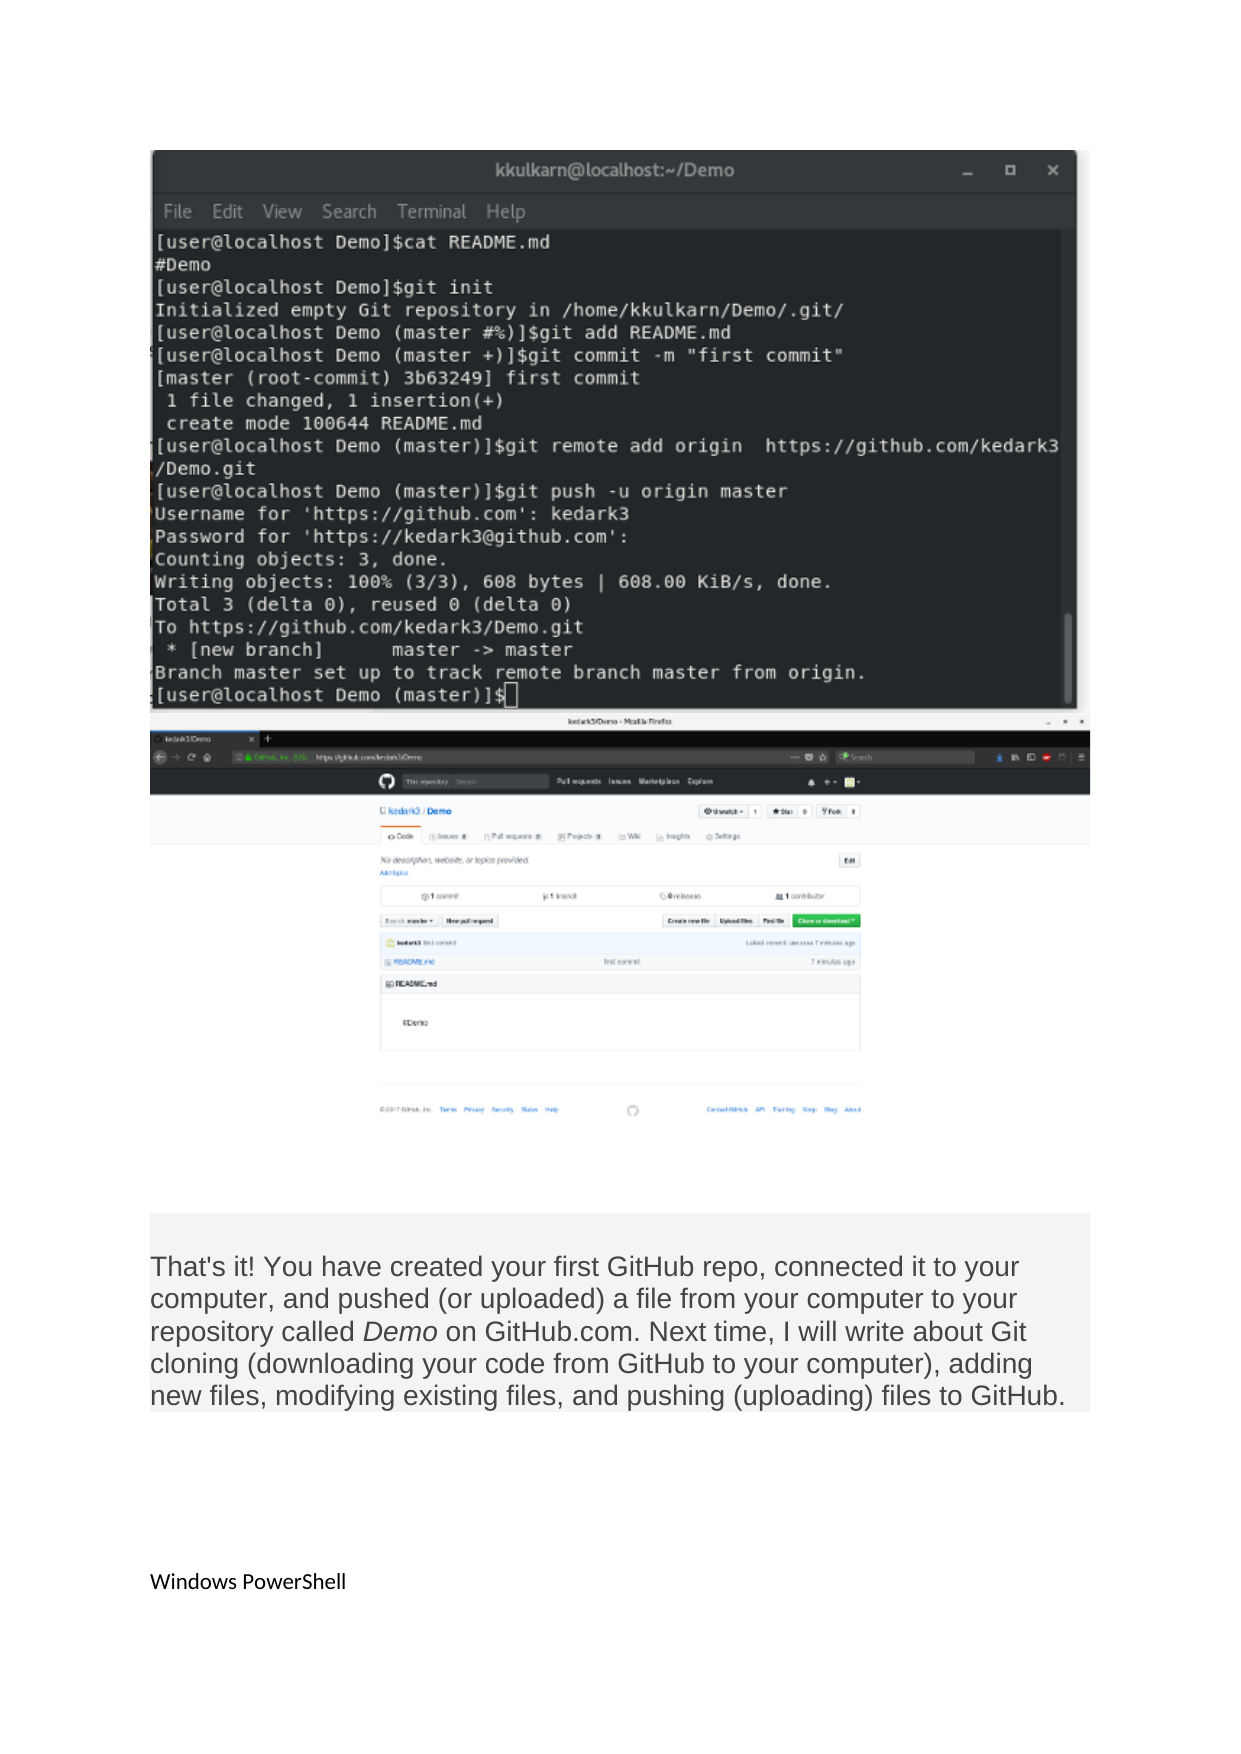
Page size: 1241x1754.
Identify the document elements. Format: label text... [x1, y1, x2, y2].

text Windows PowerShell [150, 1567, 1090, 1595]
text That's it! You have created your first GitHub repo, connected it to your computer, and pushed (or uploaded) a file from your computer to your repository called Demo on GitHub.com. Next time, I will write about Git cloning (downloading your code from GitHub to your computer), adding new files, modifying existing files, and pushing (uploading) files to GitHub. [150, 1250, 1090, 1412]
